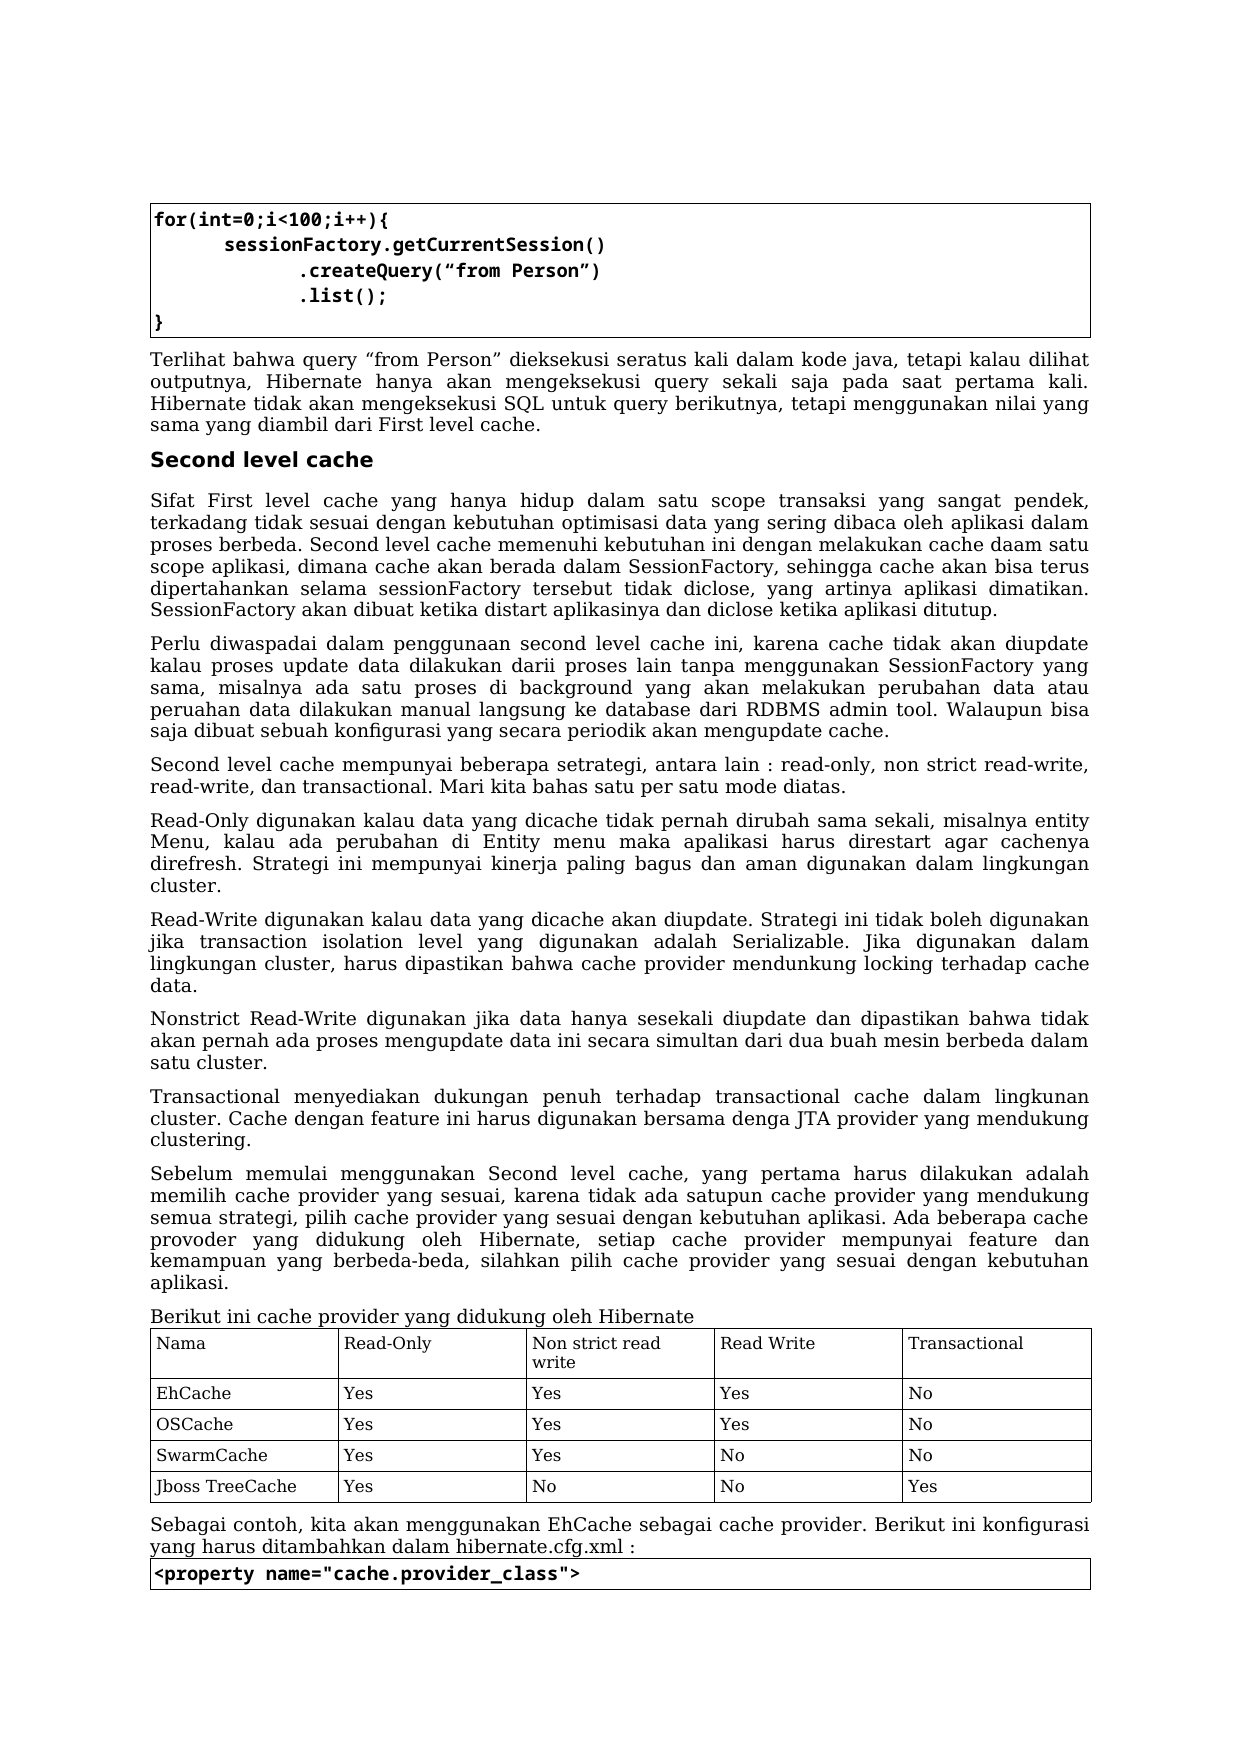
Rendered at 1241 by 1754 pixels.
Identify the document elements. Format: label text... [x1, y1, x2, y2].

text <property name="cache.provider_class"> [151, 1559, 1090, 1589]
table_header Read Write [715, 1329, 902, 1378]
text Perlu diwaspadai dalam penggunaan second level cache ini, karena cache tidak akan diupdate kalau proses update data dilakukan darii proses lain tanpa menggunakan SessionFactory yang sama, misalnya ada satu proses di background yang akan melakukan perubahan data atau peruahan data dilakukan manual langsung ke database dari RDBMS admin tool. Walaupun bisa saja dibuat sebuah konfigurasi yang secara periodik akan mengupdate cache. [150, 633, 1091, 742]
text } [151, 305, 1090, 337]
table_cell Yes [715, 1379, 902, 1409]
table_header Read-Only [339, 1329, 526, 1378]
table_cell Yes [339, 1472, 526, 1502]
text sessionFactory.getCurrentSession() [151, 229, 1090, 254]
text Read-Only digunakan kalau data yang dicache tidak pernah dirubah sama sekali, misalnya entity Menu, kalau ada perubahan di Entity menu maka apalikasi harus direstart agar cachenya direfresh. Strategi ini mempunyai kinerja paling bagus dan aman digunakan dalam lingkungan cluster. [150, 810, 1091, 897]
table_header Transactional [903, 1329, 1091, 1378]
table_cell No [903, 1410, 1091, 1440]
table_cell Yes [903, 1472, 1091, 1502]
text Terlihat bahwa query “from Person” dieksekusi seratus kali dalam kode java, tetapi kalau dilihat outputnya, Hibernate hanya akan mengeksekusi query sekali saja pada saat pertama kali. Hibernate tidak akan mengeksekusi SQL untuk query berikutnya, tetapi menggunakan nilai yang sama yang diambil dari First level cache. [150, 349, 1091, 436]
table_header Nama [151, 1329, 338, 1378]
text Second level cache mempunyai beberapa setrategi, antara lain : read-only, non strict read-write, read-write, dan transactional. Mari kita bahas satu per satu mode diatas. [150, 754, 1091, 798]
text Berikut ini cache provider yang didukung oleh Hibernate [150, 1306, 1091, 1328]
table_cell No [715, 1441, 902, 1471]
table_cell Yes [339, 1441, 526, 1471]
table_cell Yes [715, 1410, 902, 1440]
table_cell OSCache [151, 1410, 338, 1440]
table_cell Jboss TreeCache [151, 1472, 338, 1502]
subtitle Second level cache [150, 448, 1091, 472]
table_header Non strict read write [527, 1329, 714, 1378]
table_cell Yes [339, 1410, 526, 1440]
text .createQuery(“from Person”) [151, 254, 1090, 280]
table_cell Yes [527, 1410, 714, 1440]
text .list(); [151, 280, 1090, 305]
text Sebelum memulai menggunakan Second level cache, yang pertama harus dilakukan adalah memilih cache provider yang sesuai, karena tidak ada satupun cache provider yang mendukung semua strategi, pilih cache provider yang sesuai dengan kebutuhan aplikasi. Ada beberapa cache provoder yang didukung oleh Hibernate, setiap cache provider mempunyai feature dan kemampuan yang berbeda-beda, silahkan pilih cache provider yang sesuai dengan kebutuhan aplikasi. [150, 1163, 1091, 1294]
text Read-Write digunakan kalau data yang dicache akan diupdate. Strategi ini tidak boleh digunakan jika transaction isolation level yang digunakan adalah Serializable. Jika digunakan dalam lingkungan cluster, harus dipastikan bahwa cache provider mendunkung locking terhadap cache data. [150, 909, 1091, 996]
table_cell Yes [339, 1379, 526, 1409]
text Transactional menyediakan dukungan penuh terhadap transactional cache dalam lingkunan cluster. Cache dengan feature ini harus digunakan bersama denga JTA provider yang mendukung clustering. [150, 1086, 1091, 1151]
table_cell Yes [527, 1441, 714, 1471]
table_cell No [903, 1441, 1091, 1471]
table_cell No [903, 1379, 1091, 1409]
table_cell Yes [527, 1379, 714, 1409]
table_cell EhCache [151, 1379, 338, 1409]
table_cell No [527, 1472, 714, 1502]
table_cell SwarmCache [151, 1441, 338, 1471]
table_cell No [715, 1472, 902, 1502]
text Sifat First level cache yang hanya hidup dalam satu scope transaksi yang sangat pendek, terkadang tidak sesuai dengan kebutuhan optimisasi data yang sering dibaca oleh aplikasi dalam proses berbeda. Second level cache memenuhi kebutuhan ini dengan melakukan cache daam satu scope aplikasi, dimana cache akan berada dalam SessionFactory, sehingga cache akan bisa terus dipertahankan selama sessionFactory tersebut tidak diclose, yang artinya aplikasi dimatikan. SessionFactory akan dibuat ketika distart aplikasinya dan diclose ketika aplikasi ditutup. [150, 490, 1091, 621]
text Nonstrict Read-Write digunakan jika data hanya sesekali diupdate dan dipastikan bahwa tidak akan pernah ada proses mengupdate data ini secara simultan dari dua buah mesin berbeda dalam satu cluster. [150, 1008, 1091, 1074]
text Sebagai contoh, kita akan menggunakan EhCache sebagai cache provider. Berikut ini konfigurasi yang harus ditambahkan dalam hibernate.cfg.xml : [150, 1514, 1091, 1558]
text for(int=0;i<100;i++){ [151, 204, 1090, 229]
